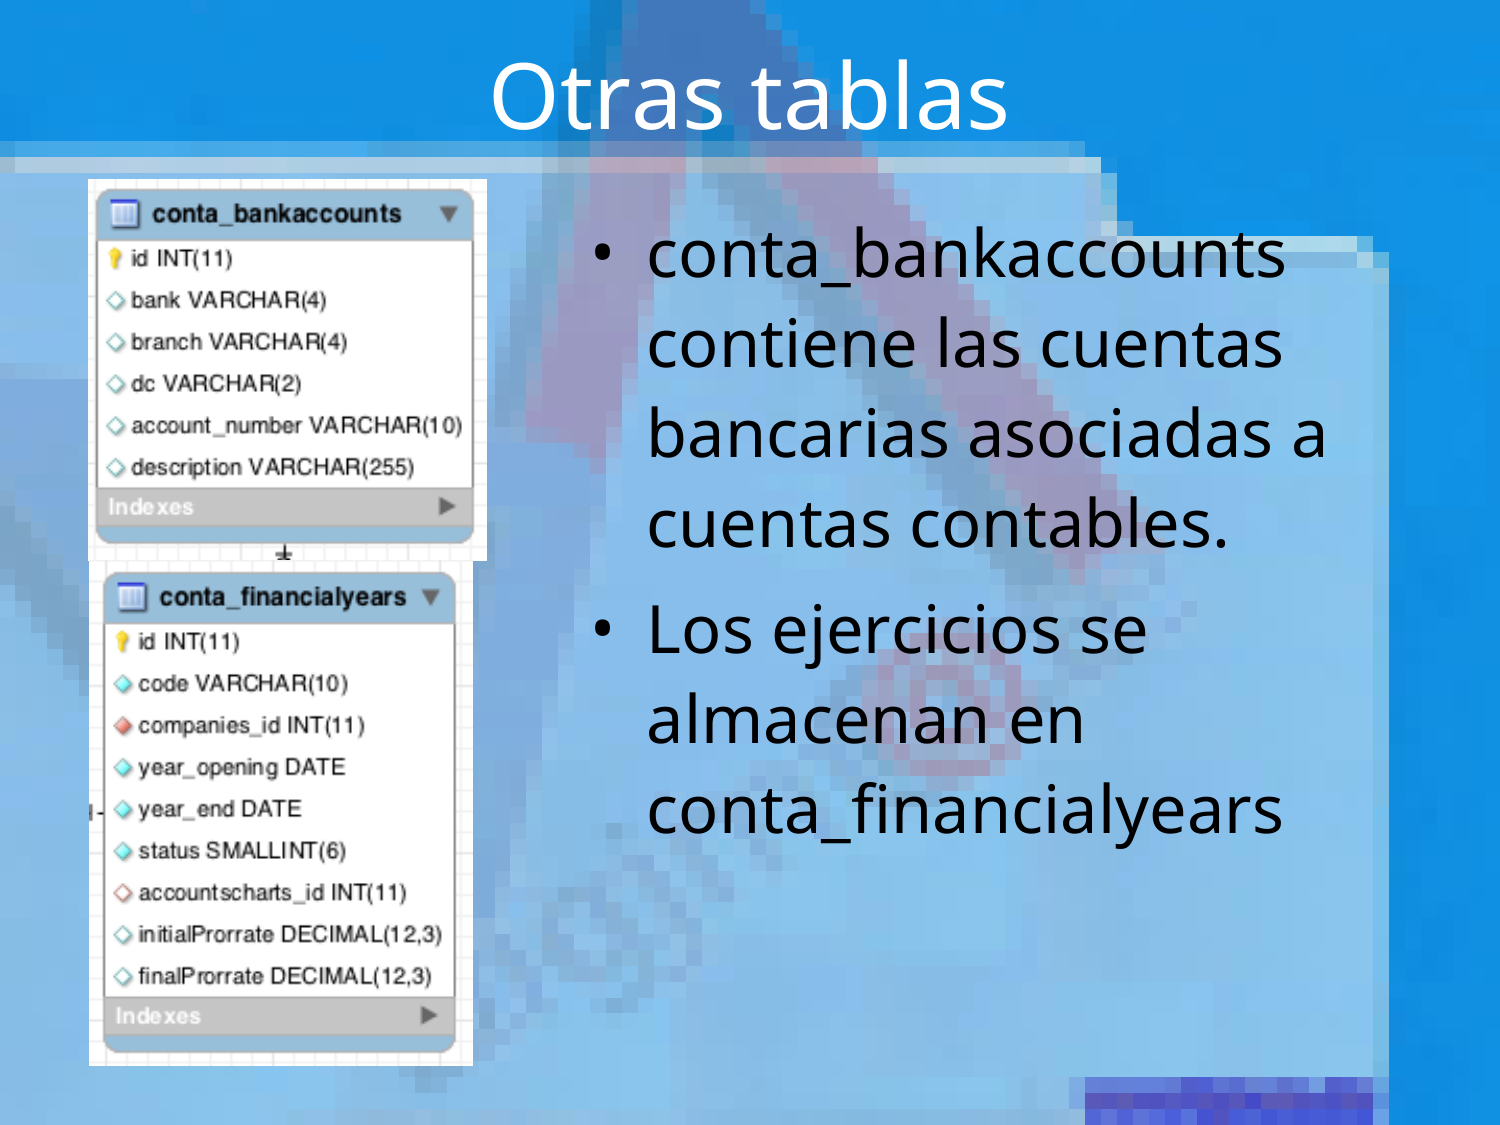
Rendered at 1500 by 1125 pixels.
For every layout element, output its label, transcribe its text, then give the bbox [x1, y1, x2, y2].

picture [0, 0, 1500, 1125]
title Otras tablas [112, 0, 1388, 214]
list conta_bankaccounts contiene las cuentas bancarias asociadas a cuentas contables. Los ejercicios se almacenan en conta_financialyears [590, 206, 1359, 1004]
